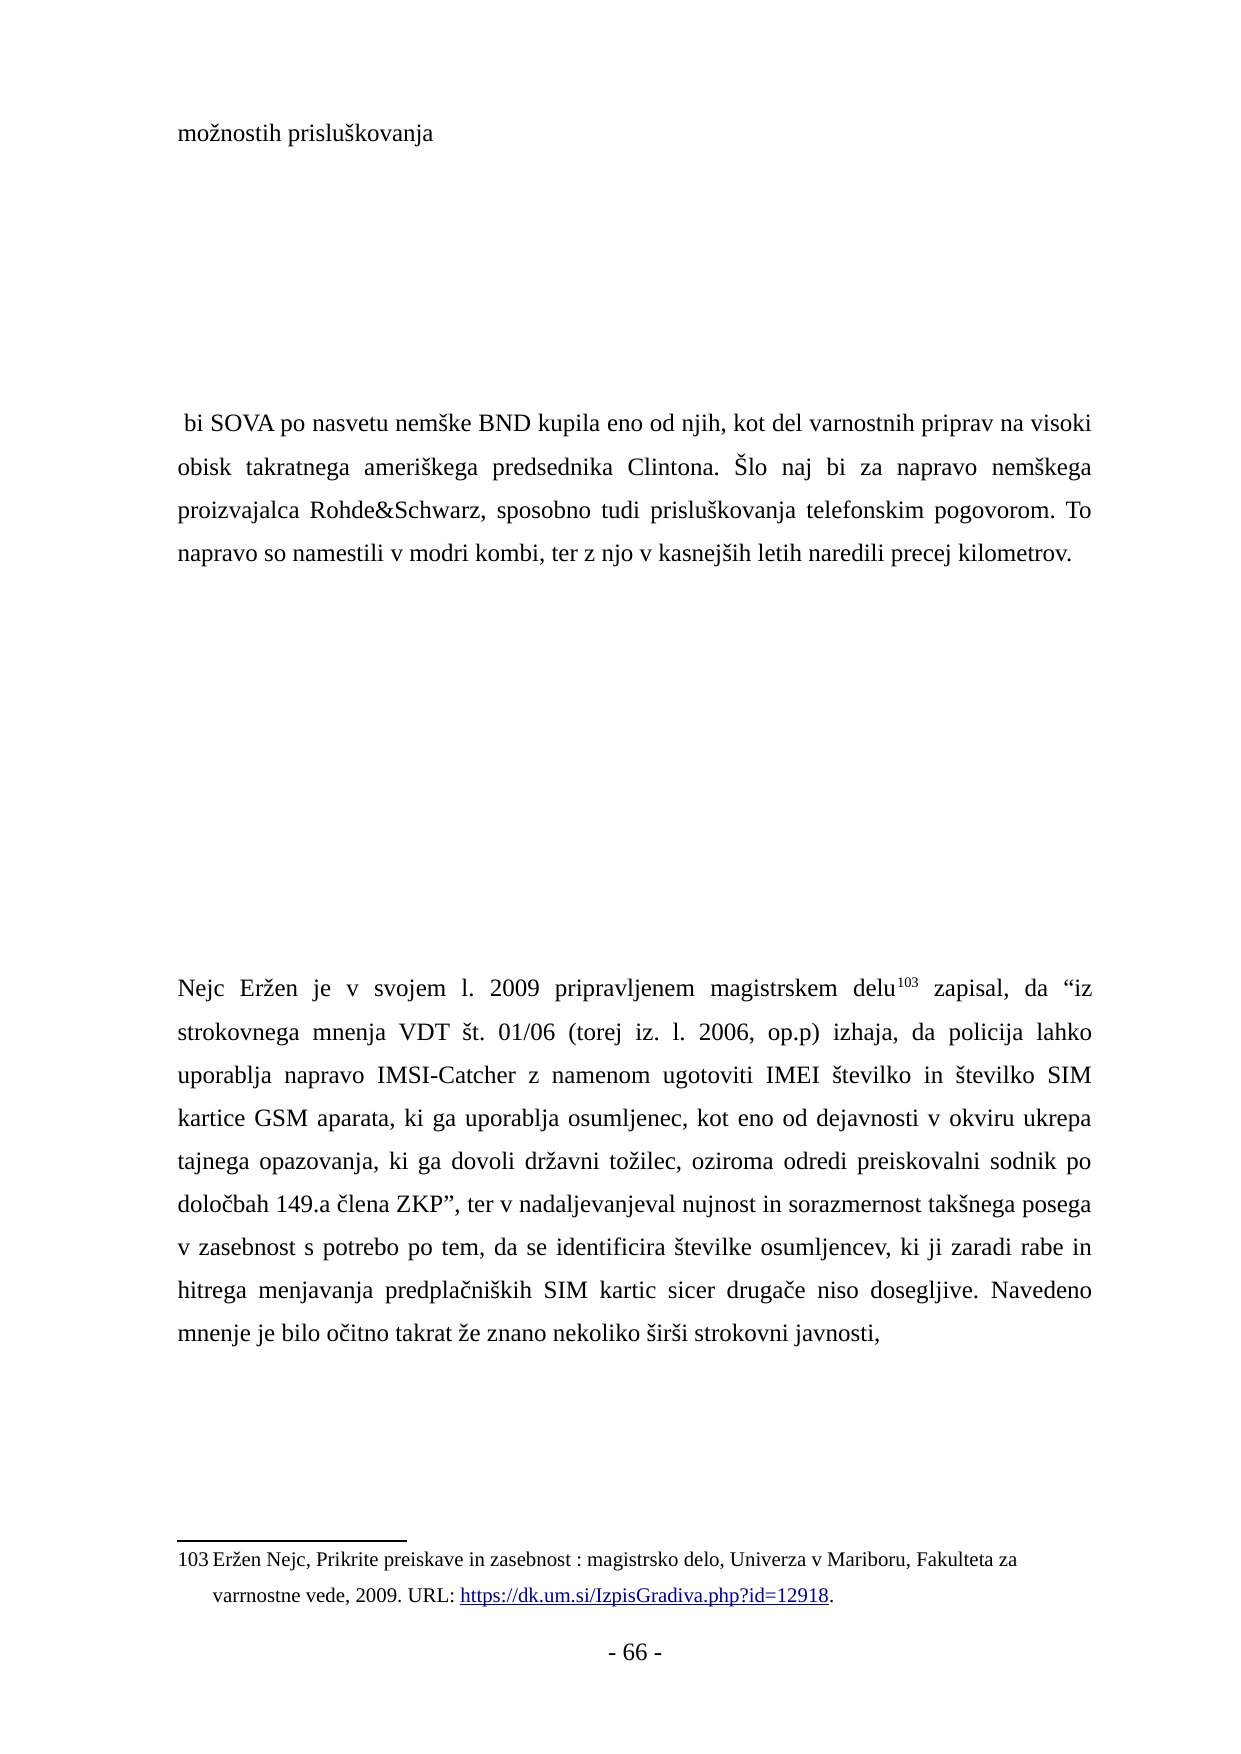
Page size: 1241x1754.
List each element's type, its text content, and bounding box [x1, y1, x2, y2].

text Eržen Nejc, Prikrite preiskave in zasebnost : magistrsko delo, Univerza v Mariboru, Fakulteta za varrnostne vede, 2009. URL: https://dk.um.si/IzpisGradiva.php?id=12918. [177, 1547, 1093, 1607]
text Nejc Eržen je v svojem l. 2009 pripravljenem magistrskem delu zapisal, da “iz strokovnega mnenja VDT št. 01/06 (torej iz. l. 2006, op.p) izhaja, da policija lahko uporablja napravo IMSI-Catcher z namenom ugotoviti IMEI številko in številko SIM kartice GSM aparata, ki ga uporablja osumljenec, kot eno od dejavnosti v okviru ukrepa tajnega opazovanja, ki ga dovoli državni tožilec, oziroma odredi preiskovalni sodnik po določbah 149.a člena ZKP”, ter v nadaljevanjeval nujnost in sorazmernost takšnega posega v zasebnost s potrebo po tem, da se identificira številke osumljencev, ki ji zaradi rabe in hitrega menjavanja predplačniških SIM kartic sicer drugače niso dosegljive. Navedeno mnenje je bilo očitno takrat že znano nekoliko širši strokovni javnosti, [177, 973, 1093, 1347]
text bi SOVA po nasvetu nemške BND kupila eno od njih, kot del varnostnih priprav na visoki obisk takratnega ameriškega predsednika Clintona. Šlo naj bi za napravo nemškega proizvajalca Rohde&Schwarz, sposobno tudi prisluškovanja telefonskim pogovorom. To napravo so namestili v modri kombi, ter z njo v kasnejših letih naredili precej kilometrov. [177, 408, 1093, 567]
text možnostih prisluškovanja [177, 118, 1093, 147]
